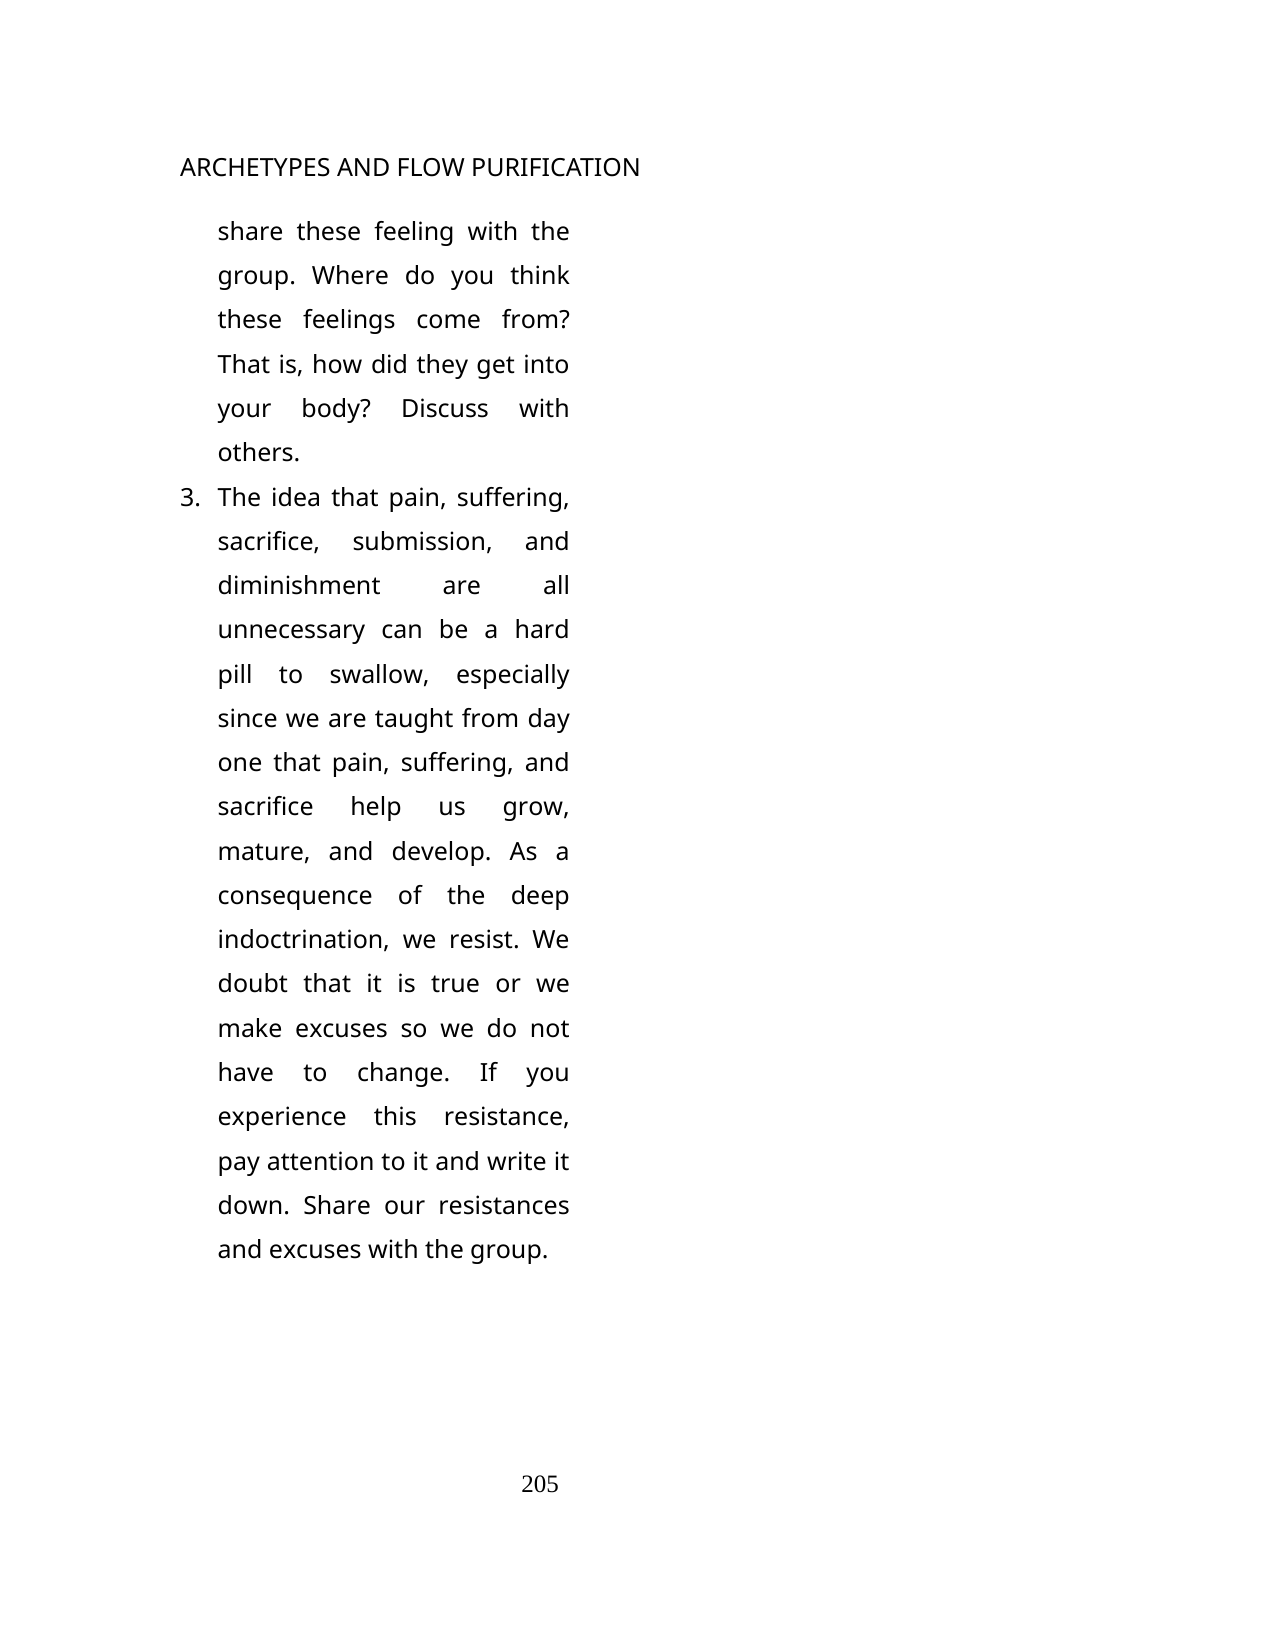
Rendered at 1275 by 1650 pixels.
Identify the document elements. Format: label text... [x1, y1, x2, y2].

list share these feeling with the group. Where do you think these feelings come from? That is, how did they get into your body? Discuss with others. [180, 213, 570, 469]
list The idea that pain, suffering, sacrifice, submission, and diminishment are all unnecessary can be a hard pill to swallow, especially since we are taught from day one that pain, suffering, and sacrifice help us grow, mature, and develop. As a consequence of the deep indoctrination, we resist. We doubt that it is true or we make excuses so we do not have to change. If you experience this resistance, pay attention to it and write it down. Share our resistances and excuses with the group. [180, 479, 570, 1266]
